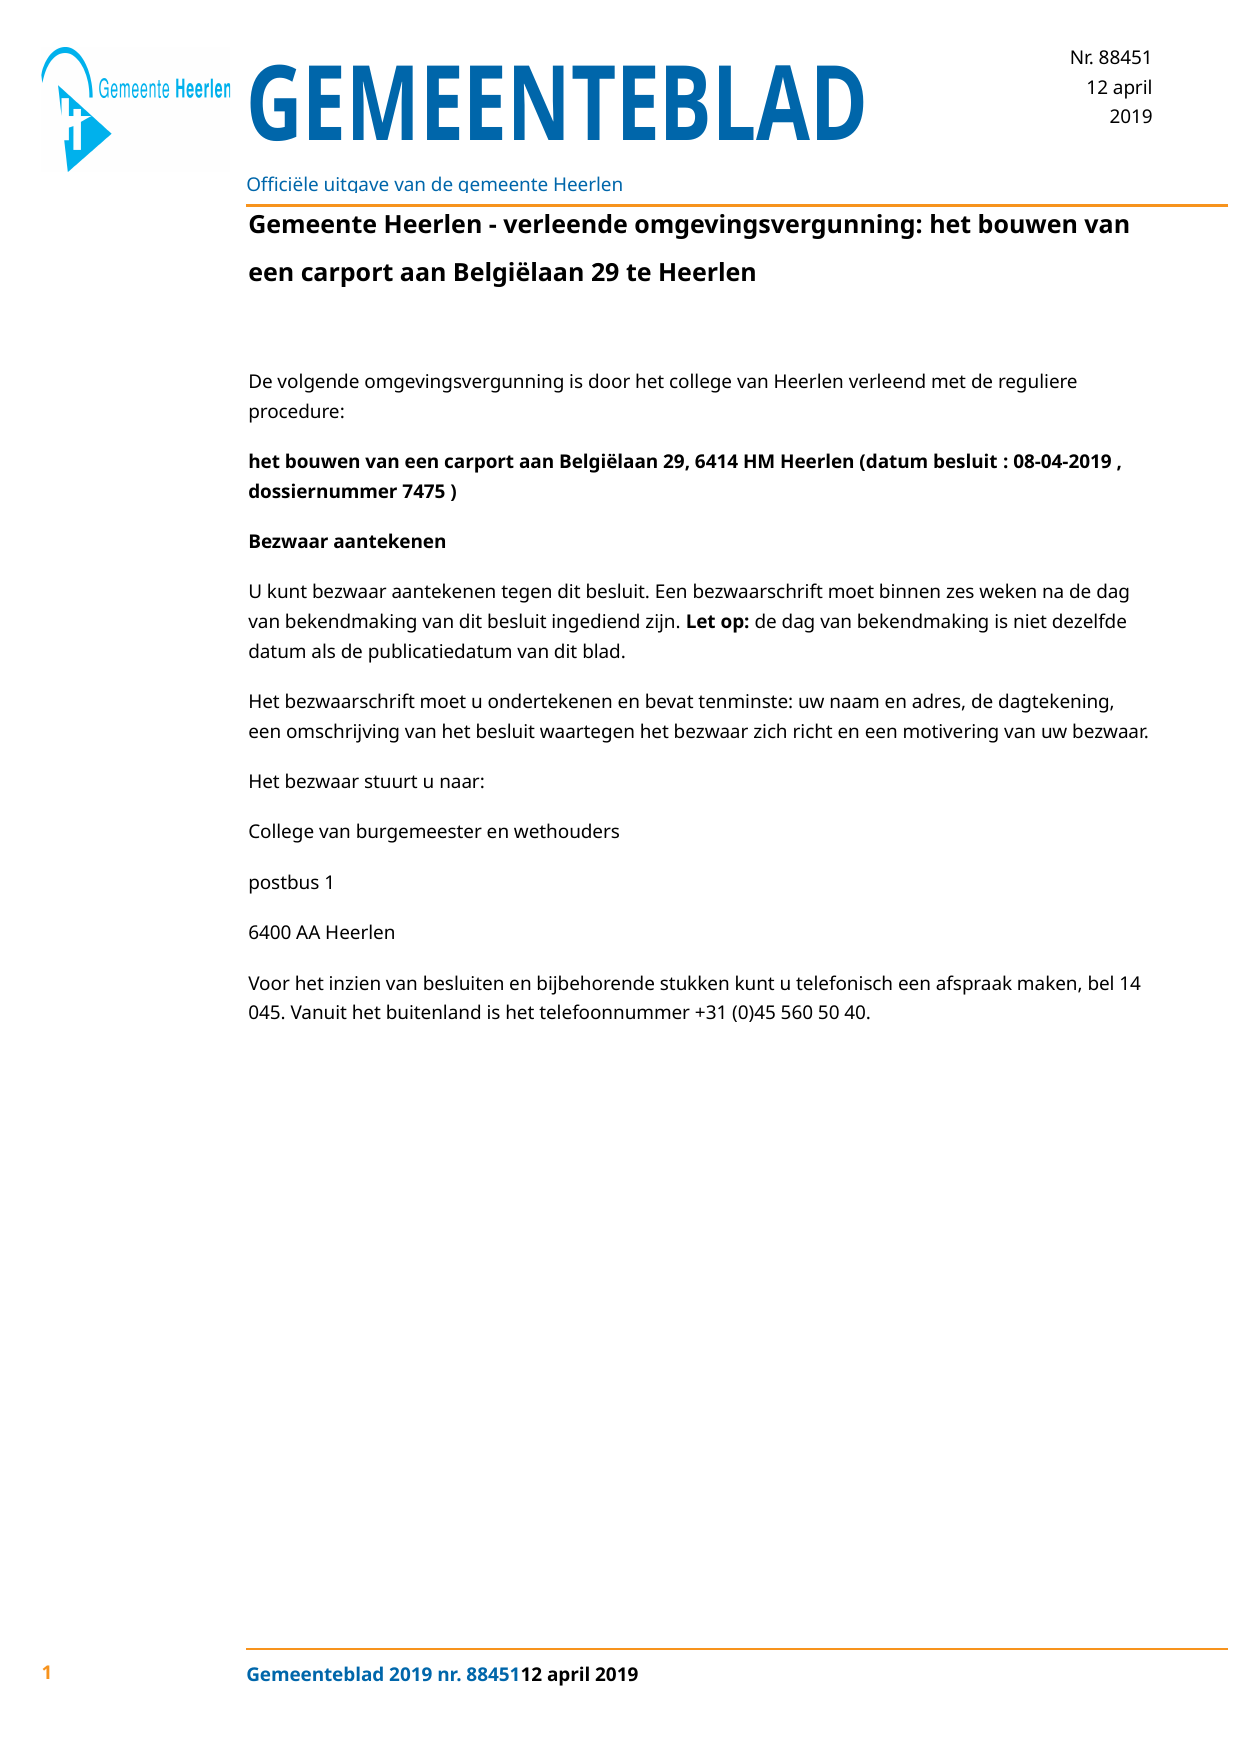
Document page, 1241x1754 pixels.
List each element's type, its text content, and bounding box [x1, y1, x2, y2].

text U kunt bezwaar aantekenen tegen dit besluit. Een bezwaarschrift moet binnen zes weken na de dag van bekendmaking van dit besluit ingediend zijn. Let op: de dag van bekendmaking is niet dezelfde datum als de publicatiedatum van dit blad. [248, 579, 1152, 664]
picture [41, 47, 58, 70]
text Het bezwaar stuurt u naar: [248, 768, 1152, 794]
text het bouwen van een carport aan Belgiëlaan 29, 6414 HM Heerlen (datum besluit : 08-04-2019 , dossiernummer 7475 ) [248, 448, 1152, 504]
text 6400 AA Heerlen [248, 919, 1152, 945]
text Gemeente Heerlen - verleende omgevingsvergunning: het bouwen van een carport aan Belgiëlaan 29 te Heerlen [248, 207, 1152, 288]
picture [41, 47, 231, 172]
text postbus 1 [248, 869, 1152, 895]
text Voor het inzien van besluiten en bijbehorende stukken kunt u telefonisch een afspraak maken, bel 14 045. Vanuit het buitenland is het telefoonnummer +31 (0)45 560 50 40. [248, 970, 1152, 1025]
text College van burgemeester en wethouders [248, 819, 1152, 844]
text Bezwaar aantekenen [248, 528, 1152, 554]
text Het bezwaarschrift moet u ondertekenen en bevat tenminste: uw naam en adres, de dagtekening, een omschrijving van het besluit waartegen het bezwaar zich richt en een motivering van uw bezwaar. [248, 688, 1152, 744]
text De volgende omgevingsvergunning is door het college van Heerlen verleend met de reguliere procedure: [248, 368, 1152, 424]
